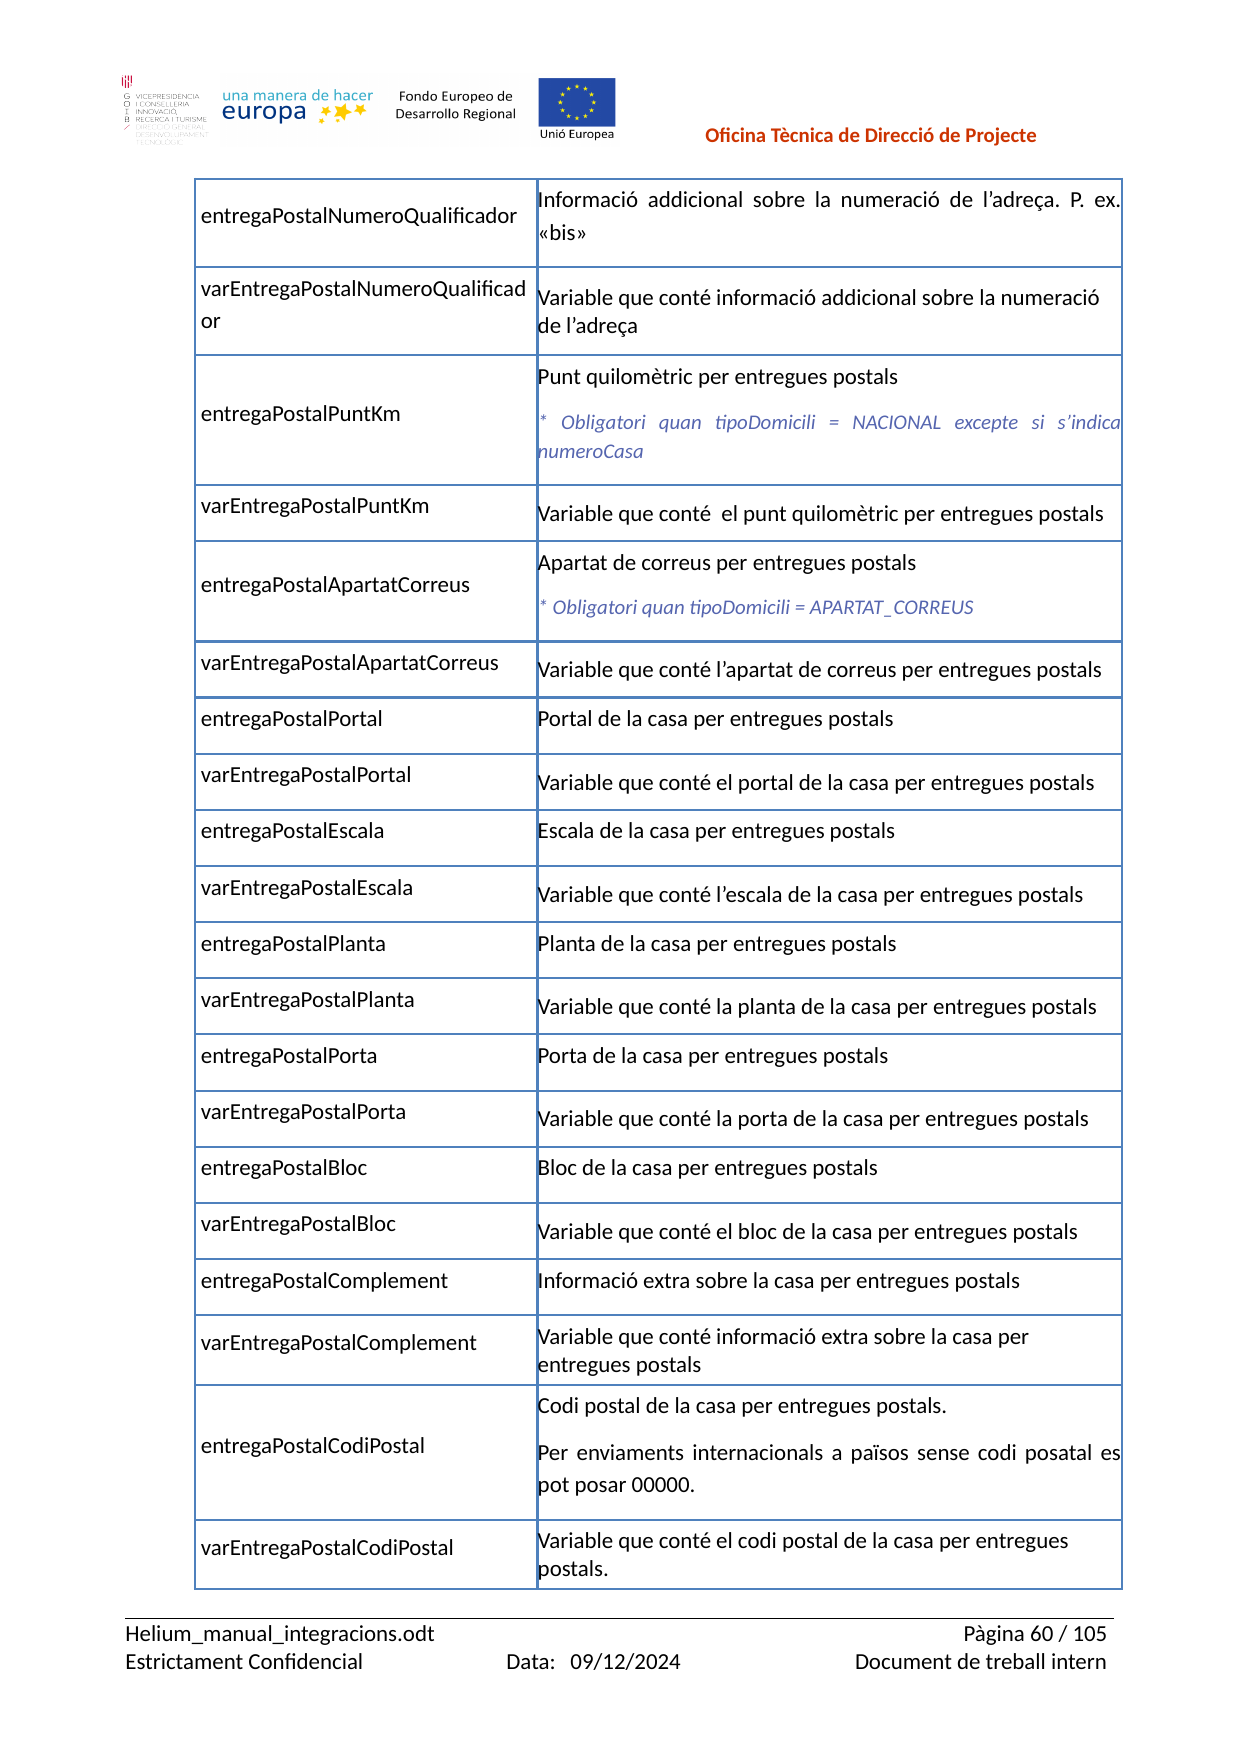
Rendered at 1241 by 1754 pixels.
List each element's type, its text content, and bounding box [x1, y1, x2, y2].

table_cell entregaPostalNumeroQualificador [196, 180, 536, 266]
table_cell Variable que conté l’apartat de correus per entregues postals [539, 643, 1121, 696]
table_cell varEntregaPostalEscala [196, 867, 536, 921]
table_cell Portal de la casa per entregues postals [539, 699, 1121, 753]
table_cell Codi postal de la casa per entregues postals. Per enviaments internacionals a països sense codi posatal es pot posar 00000. [539, 1386, 1121, 1519]
picture [118, 73, 213, 147]
table_cell entregaPostalPorta [196, 1035, 536, 1089]
table_cell Variable que conté informació extra sobre la casa per entregues postals [539, 1316, 1121, 1384]
table_cell varEntregaPostalPorta [196, 1092, 536, 1146]
table_cell Bloc de la casa per entregues postals [539, 1148, 1121, 1202]
table_cell varEntregaPostalBloc [196, 1204, 536, 1258]
table_cell varEntregaPostalCodiPostal [196, 1521, 536, 1588]
table_cell entregaPostalEscala [196, 811, 536, 865]
table_cell varEntregaPostalNumeroQualificador [196, 268, 536, 354]
table_cell Punt quilomètric per entregues postals * Obligatori quan tipoDomicili = NACIONAL excepte si s’indica numeroCasa [539, 356, 1121, 484]
table_cell entregaPostalPuntKm [196, 356, 536, 484]
table_cell Apartat de correus per entregues postals * Obligatori quan tipoDomicili = APARTAT_CORREUS [539, 542, 1121, 640]
table_cell Variable que conté la planta de la casa per entregues postals [539, 979, 1121, 1033]
table_cell entregaPostalComplement [196, 1260, 536, 1314]
table_cell Variable que conté el codi postal de la casa per entregues postals. [539, 1521, 1121, 1588]
table_cell Porta de la casa per entregues postals [539, 1035, 1121, 1089]
table_cell entregaPostalCodiPostal [196, 1386, 536, 1519]
table_cell Variable que conté el bloc de la casa per entregues postals [539, 1204, 1121, 1258]
table_cell Variable que conté la porta de la casa per entregues postals [539, 1092, 1121, 1146]
table_cell Variable que conté informació addicional sobre la numeració de l’adreça [539, 268, 1121, 354]
table_cell entregaPostalPlanta [196, 923, 536, 977]
table_cell entregaPostalBloc [196, 1148, 536, 1202]
picture [219, 73, 621, 147]
table_cell Informació addicional sobre la numeració de l’adreça. P. ex. «bis» [539, 180, 1121, 266]
table_cell entregaPostalApartatCorreus [196, 542, 536, 640]
table_cell Informació extra sobre la casa per entregues postals [539, 1260, 1121, 1314]
table_cell varEntregaPostalPortal [196, 755, 536, 809]
table_cell varEntregaPostalApartatCorreus [196, 643, 536, 696]
table_cell entregaPostalPortal [196, 699, 536, 753]
table_cell varEntregaPostalComplement [196, 1316, 536, 1384]
table_cell Escala de la casa per entregues postals [539, 811, 1121, 865]
table_cell Variable que conté el portal de la casa per entregues postals [539, 755, 1121, 809]
table_cell varEntregaPostalPlanta [196, 979, 536, 1033]
table_cell Variable que conté l’escala de la casa per entregues postals [539, 867, 1121, 921]
table_cell varEntregaPostalPuntKm [196, 486, 536, 540]
table_cell Planta de la casa per entregues postals [539, 923, 1121, 977]
table_cell Variable que conté el punt quilomètric per entregues postals [539, 486, 1121, 540]
